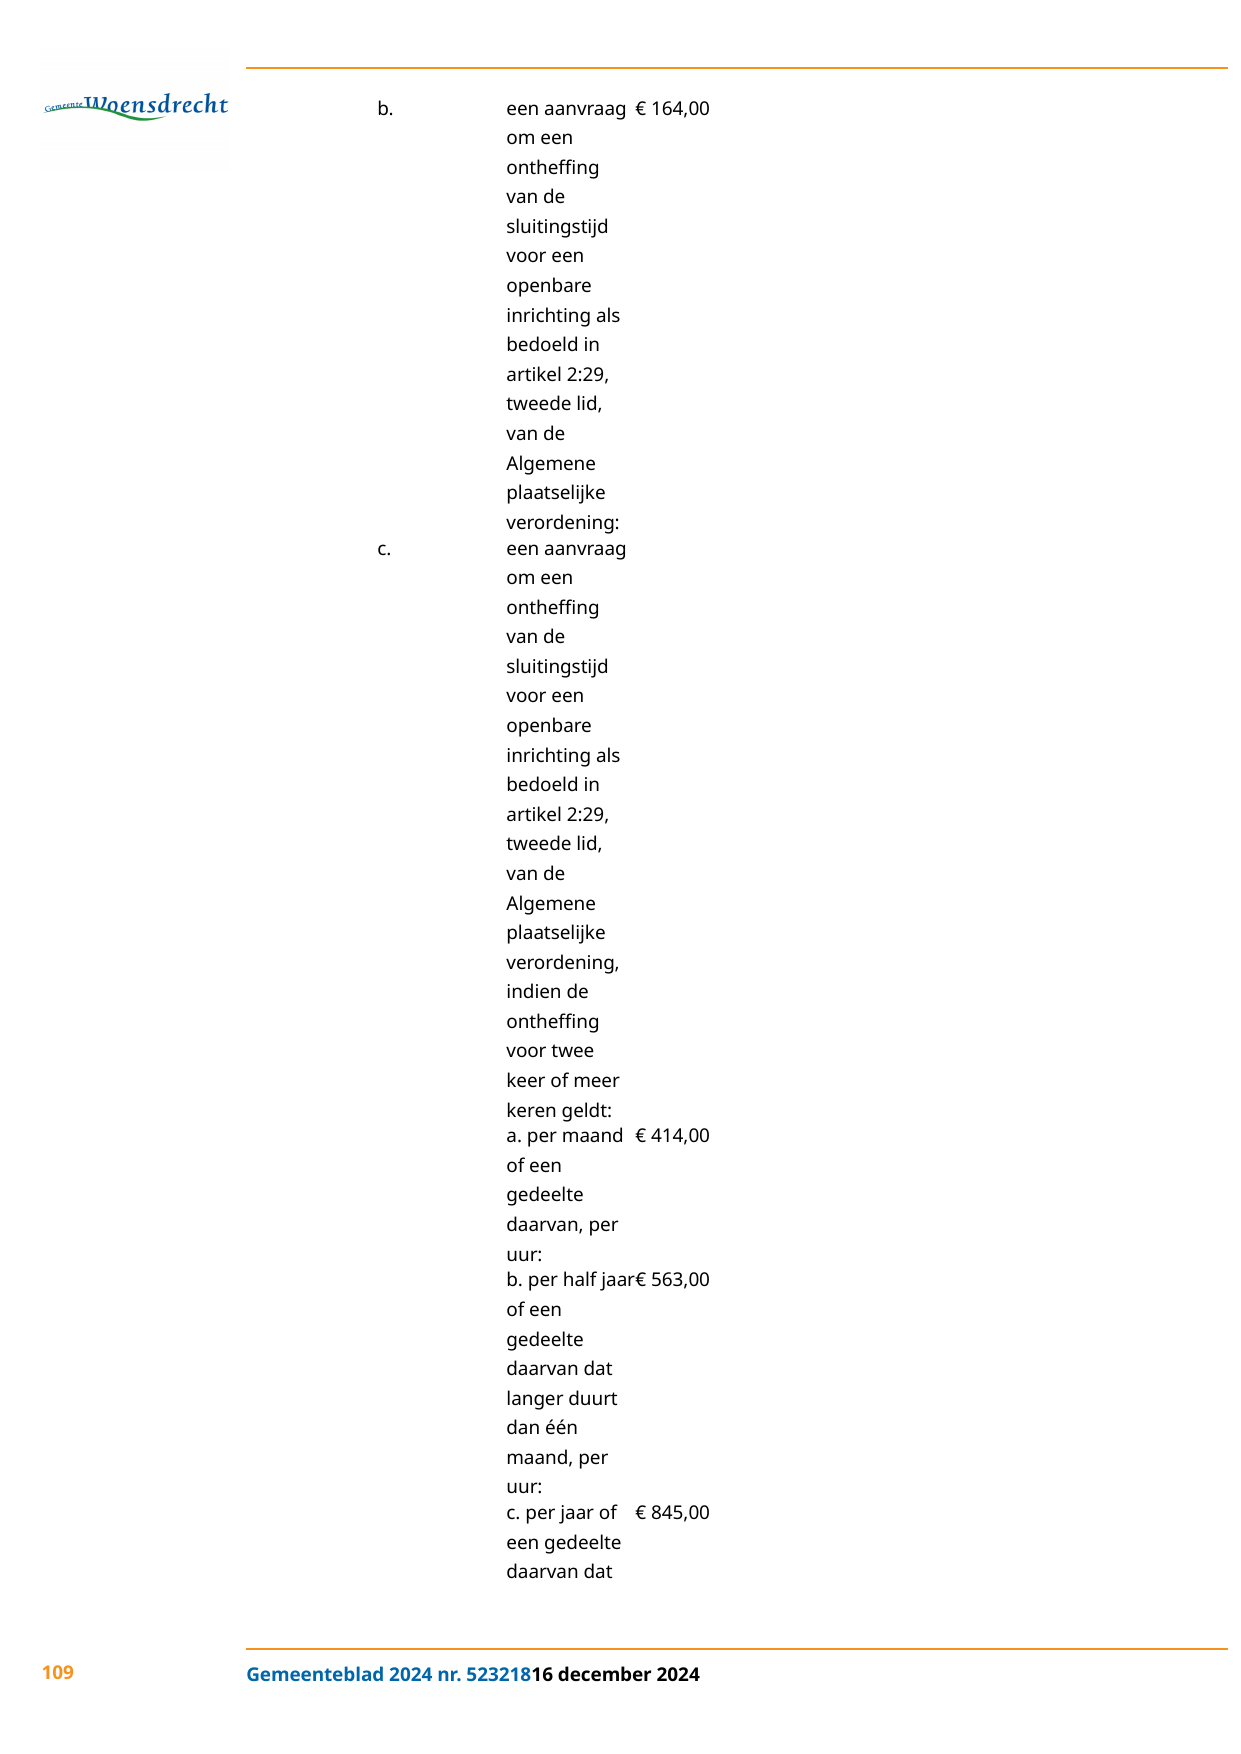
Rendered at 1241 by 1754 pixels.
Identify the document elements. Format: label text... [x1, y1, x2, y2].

table_cell c. per jaar of een gedeelte daarvan dat [506, 1499, 635, 1584]
table_cell [1023, 95, 1152, 535]
table_cell [377, 1267, 506, 1499]
table_cell een aanvraag om een ontheffing van de sluitingstijd voor een openbare inrichting als bedoeld in artikel 2:29, tweede lid, van de Algemene plaatselijke verordening, indien de ontheffing voor twee keer of meer keren geldt: [506, 535, 635, 1122]
table_cell [764, 535, 1022, 1122]
table_cell [764, 1267, 1022, 1499]
table_cell b. per half jaar of een gedeelte daarvan dat langer duurt dan één maand, per uur: [506, 1267, 635, 1499]
table_cell [248, 1123, 377, 1267]
table_cell € 414,00 [635, 1123, 764, 1267]
table_cell [248, 535, 377, 1122]
table_cell [1023, 1499, 1152, 1584]
table_cell [248, 95, 377, 535]
table_cell b. [377, 95, 506, 535]
table_cell [764, 95, 1022, 535]
table_cell [764, 1499, 1022, 1584]
table_cell € 164,00 [635, 95, 764, 535]
table_cell [377, 1499, 506, 1584]
table_cell [1023, 1267, 1152, 1499]
table_cell [635, 535, 764, 1122]
table_cell c. [377, 535, 506, 1122]
table_cell [377, 1123, 506, 1267]
table_cell [1023, 1123, 1152, 1267]
table_cell [764, 1123, 1022, 1267]
table_cell [1023, 535, 1152, 1122]
table_cell a. per maand of een gedeelte daarvan, per uur: [506, 1123, 635, 1267]
table_cell [248, 1267, 377, 1499]
picture [41, 47, 231, 172]
table_cell [248, 1499, 377, 1584]
table_cell een aanvraag om een ontheffing van de sluitingstijd voor een openbare inrichting als bedoeld in artikel 2:29, tweede lid, van de Algemene plaatselijke verordening: [506, 95, 635, 535]
table_cell € 845,00 [635, 1499, 764, 1584]
table_cell € 563,00 [635, 1267, 764, 1499]
